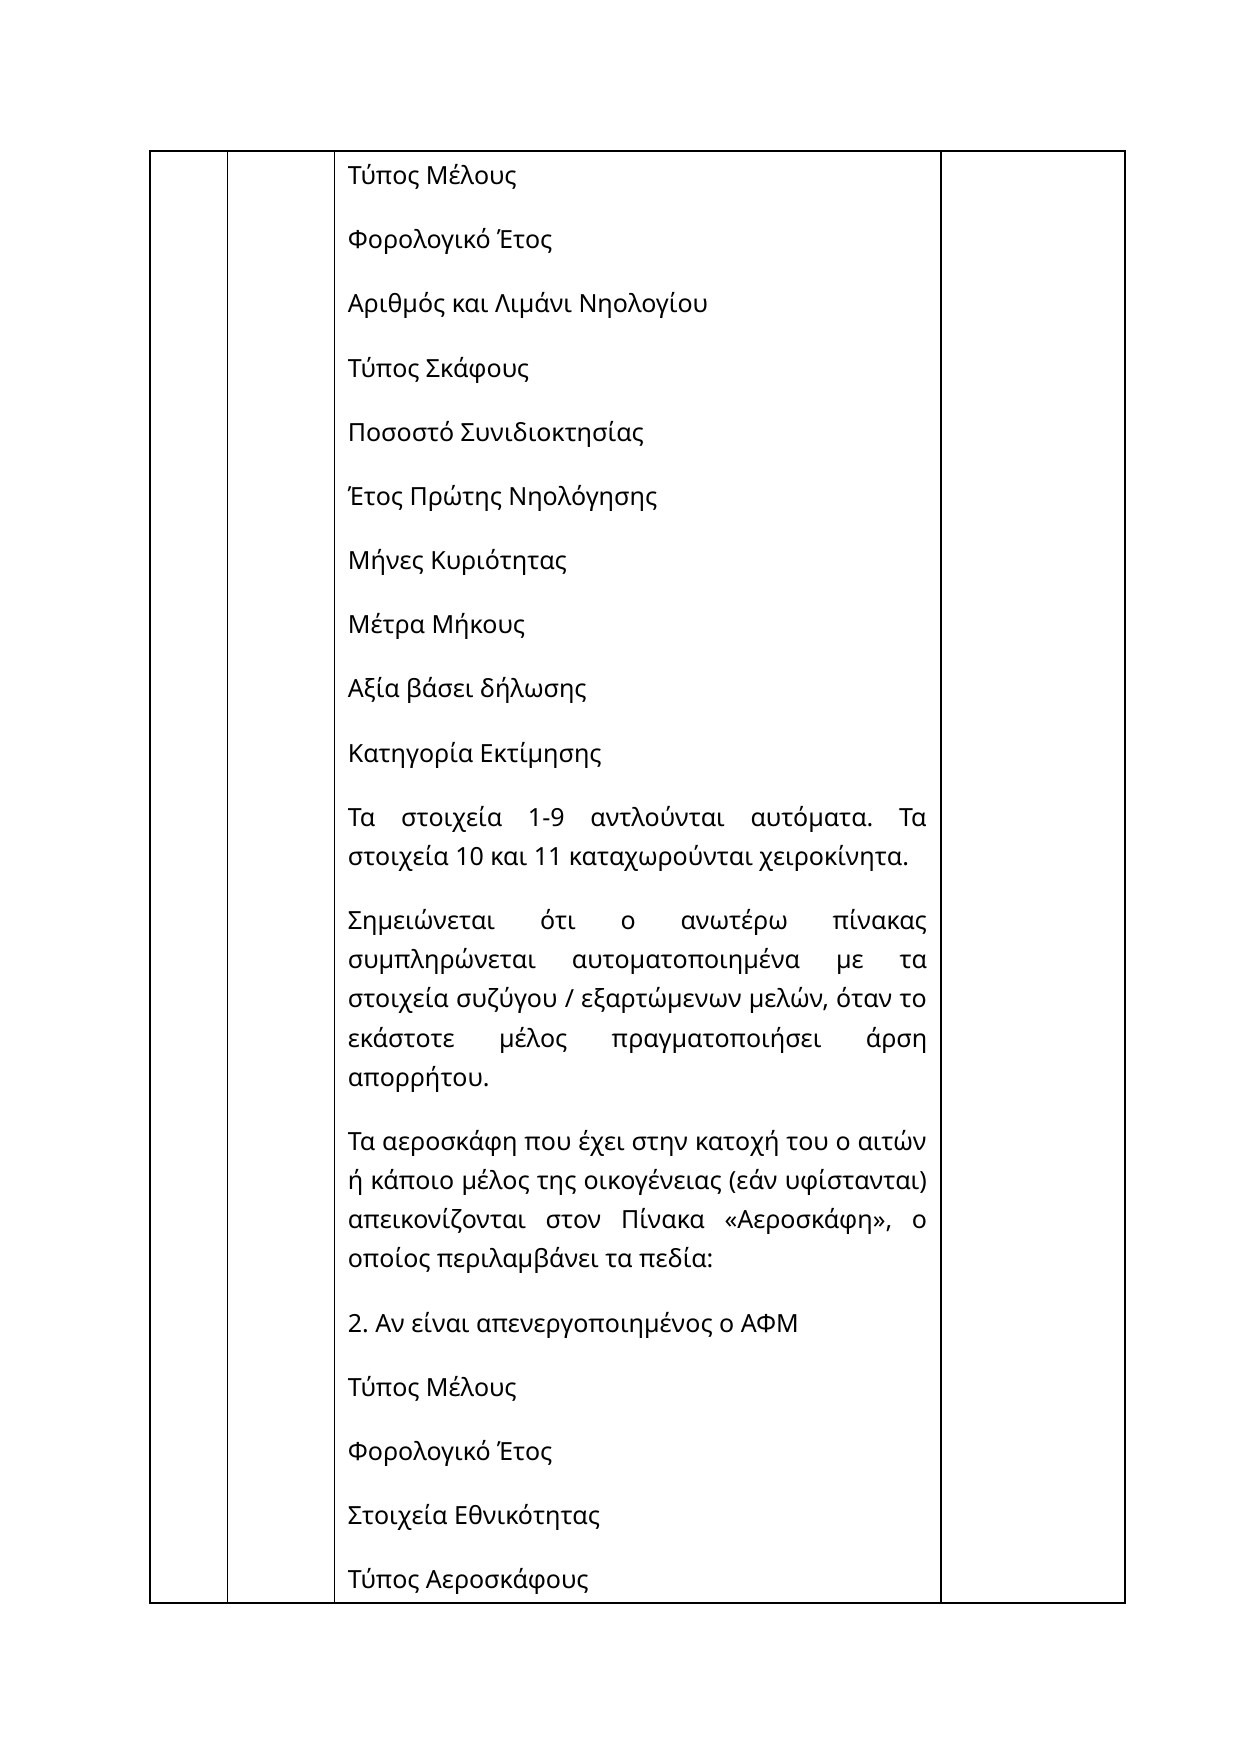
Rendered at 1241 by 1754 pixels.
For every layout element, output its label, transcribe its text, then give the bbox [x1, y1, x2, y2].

table_cell [151, 152, 227, 1602]
table_cell Τύπος Μέλους Φορολογικό Έτος Αριθμός και Λιμάνι Νηολογίου Τύπος Σκάφους Ποσοστό Συνιδιοκτησίας Έτος Πρώτης Νηολόγησης Μήνες Κυριότητας Μέτρα Μήκους Αξία βάσει δήλωσης Κατηγορία Εκτίμησης Τα στοιχεία 1-9 αντλούνται αυτόματα. Τα στοιχεία 10 και 11 καταχωρούνται χειροκίνητα. Σημειώνεται ότι ο ανωτέρω πίνακας συμπληρώνεται αυτοματοποιημένα με τα στοιχεία συζύγου / εξαρτώμενων μελών, όταν το εκάστοτε μέλος πραγματοποιήσει άρση απορρήτου. Τα αεροσκάφη που έχει στην κατοχή του ο αιτών ή κάποιο μέλος της οικογένειας (εάν υφίστανται) απεικονίζονται στον Πίνακα «Αεροσκάφη», ο οποίος περιλαμβάνει τα πεδία: 2. Αν είναι απενεργοποιημένος ο ΑΦΜ Τύπος Μέλους Φορολογικό Έτος Στοιχεία Εθνικότητας Τύπος Αεροσκάφους [335, 152, 940, 1602]
table_cell [228, 152, 334, 1602]
table_cell [942, 152, 1124, 1602]
